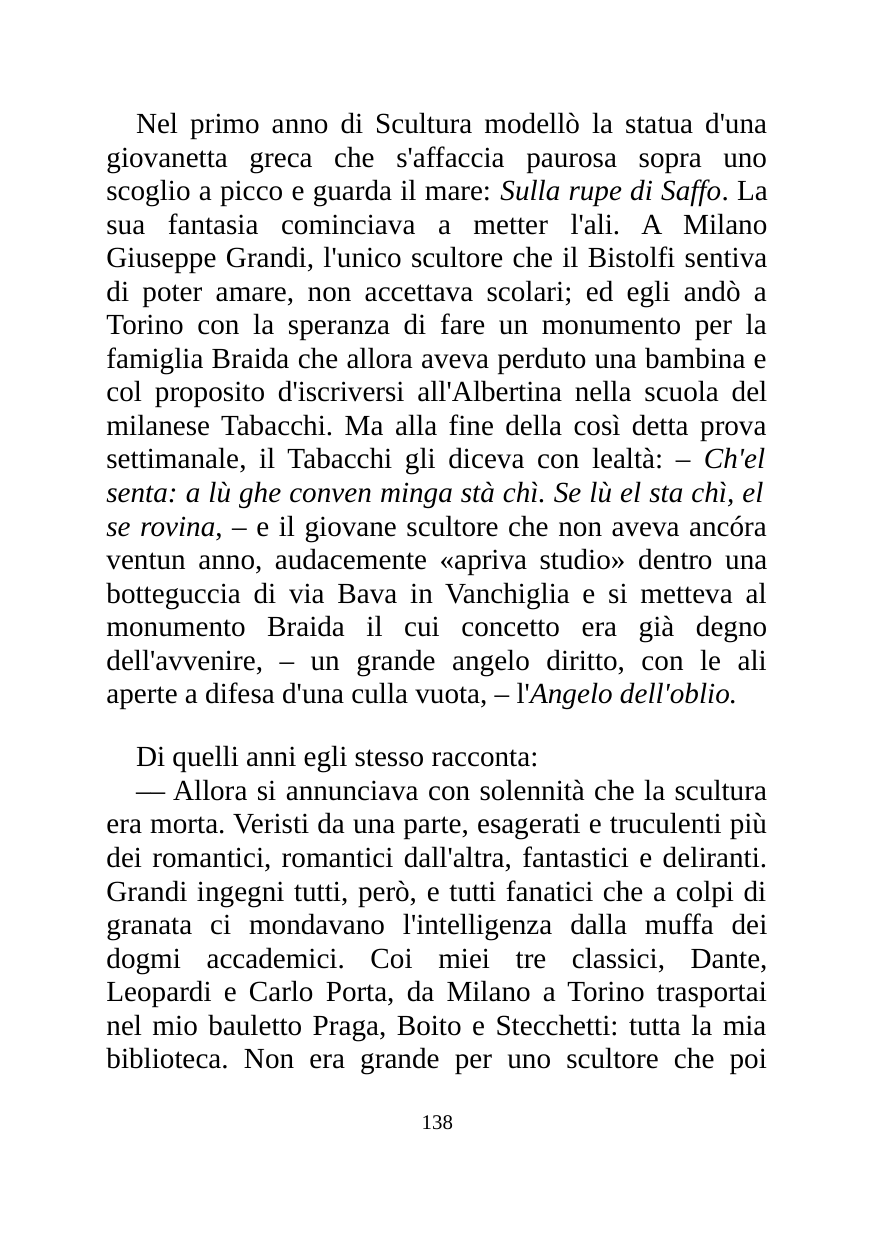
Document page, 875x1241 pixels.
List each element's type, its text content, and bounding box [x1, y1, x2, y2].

text –– Allora si annunciava con solennità che la scultura era morta. Veristi da una parte, esagerati e truculenti più dei romantici, romantici dall'altra, fantastici e deliranti. Grandi ingegni tutti, però, e tutti fanatici che a colpi di granata ci mondavano l'intelligenza dalla muffa dei dogmi accademici. Coi miei tre classici, Dante, Leopardi e Carlo Porta, da Milano a Torino trasportai nel mio bauletto Praga, Boito e Stecchetti: tutta la mia biblioteca. Non era grande per uno scultore che poi [106, 773, 768, 1075]
text Di quelli anni egli stesso racconta: [106, 739, 768, 773]
text Nel primo anno di Scultura modellò la statua d'una giovanetta greca che s'affaccia paurosa sopra uno scoglio a picco e guarda il mare: Sulla rupe di Saffo. La sua fantasia cominciava a metter l'ali. A Milano Giuseppe Grandi, l'unico scultore che il Bistolfi sentiva di poter amare, non accettava scolari; ed egli andò a Torino con la speranza di fare un monumento per la famiglia Braida che allora aveva perduto una bambina e col proposito d'iscriversi all'Albertina nella scuola del milanese Tabacchi. Ma alla fine della così detta prova settimanale, il Tabacchi gli diceva con lealtà: – Ch'el senta: a lù ghe conven minga stà chì. Se lù el sta chì, el se rovina, – e il giovane scultore che non aveva ancóra ventun anno, audacemente «apriva studio» dentro una botteguccia di via Bava in Vanchiglia e si metteva al monumento Braida il cui concetto era già degno dell'avvenire, – un grande angelo diritto, con le ali aperte a difesa d'una culla vuota, – l'Angelo dell'oblio. [106, 106, 768, 710]
